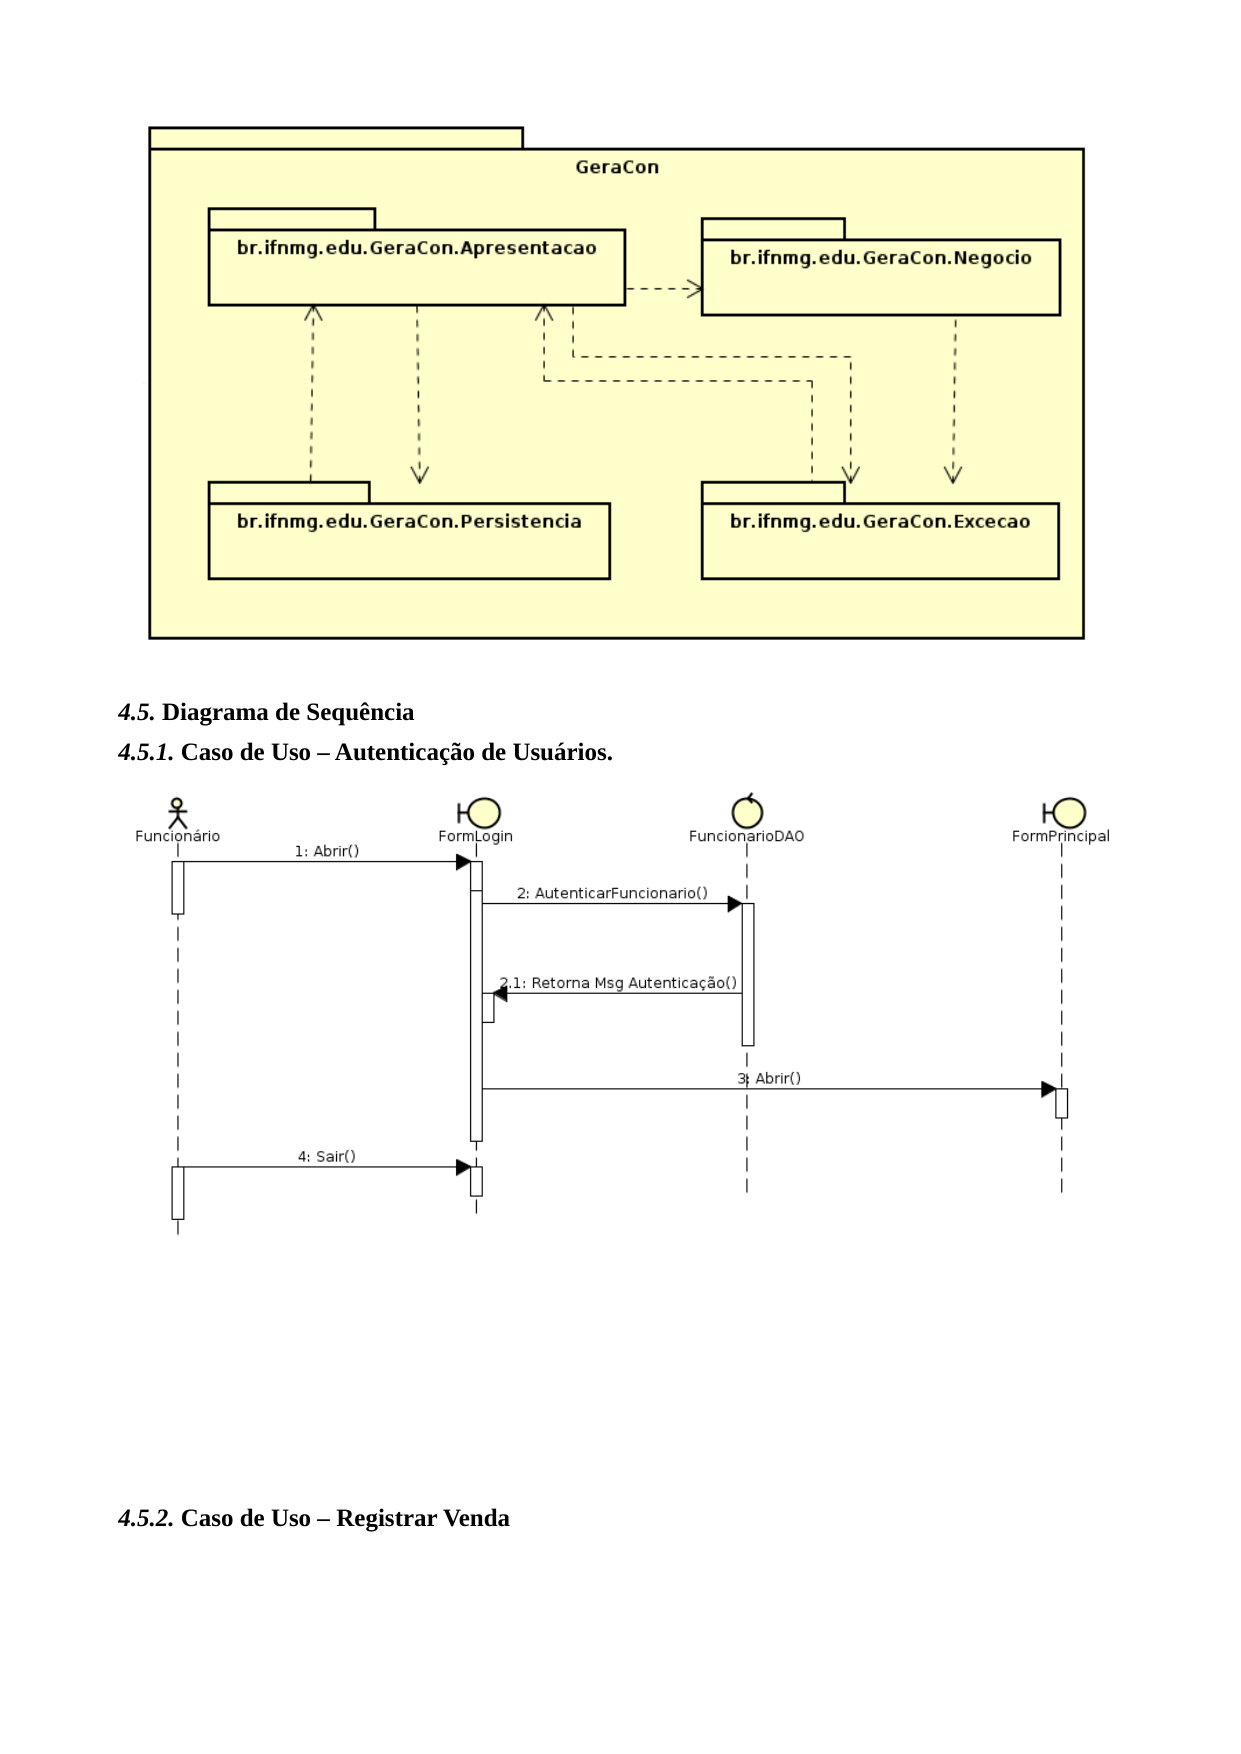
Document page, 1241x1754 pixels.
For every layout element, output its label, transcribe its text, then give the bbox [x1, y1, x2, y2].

text 4.5.2. Caso de Uso – Registrar Venda [118, 1503, 1122, 1532]
picture [143, 121, 1092, 647]
picture [118, 776, 1123, 1255]
text 4.5. Diagrama de Sequência [118, 697, 1122, 726]
text 4.5.1. Caso de Uso – Autenticação de Usuários. [118, 737, 1122, 765]
